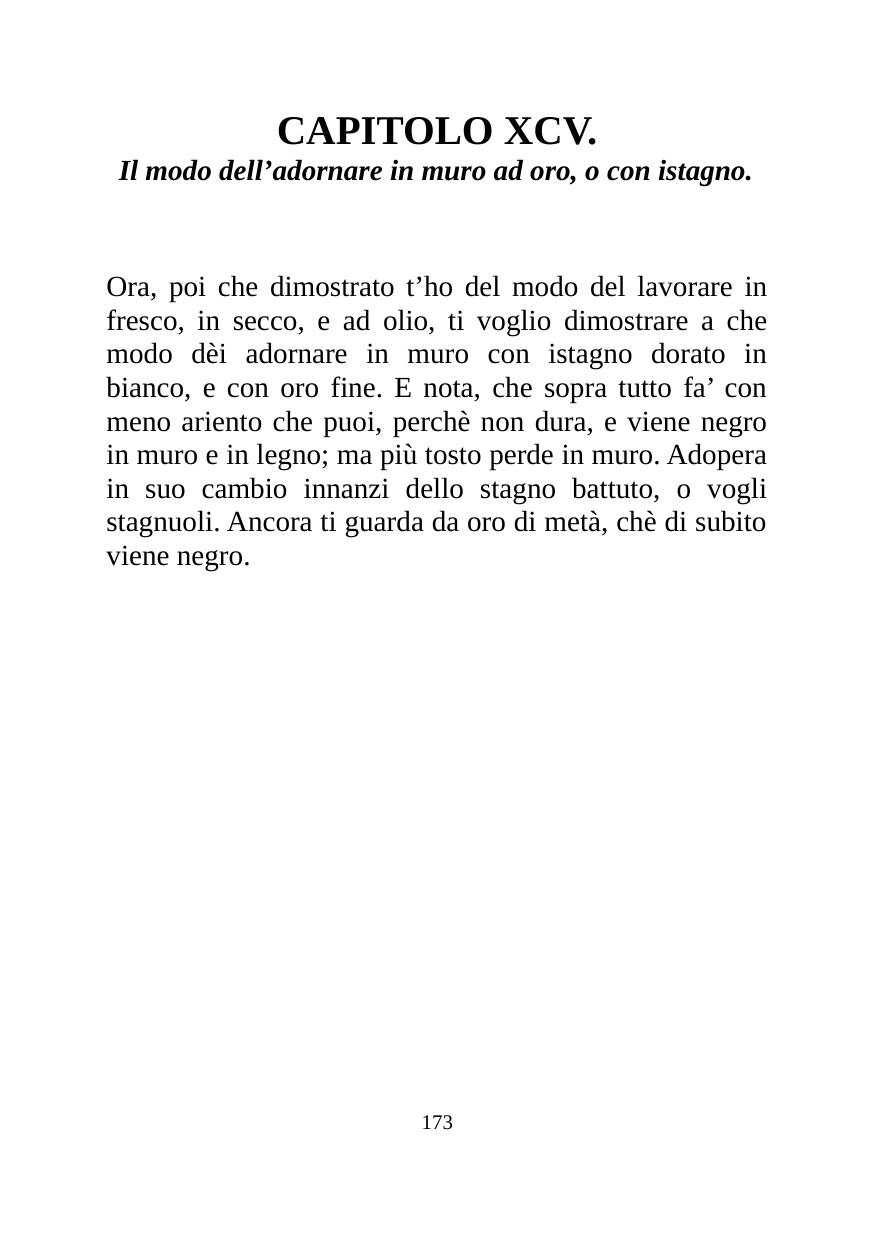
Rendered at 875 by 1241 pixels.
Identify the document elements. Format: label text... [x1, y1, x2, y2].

subtitle CAPITOLO XCV. Il modo dell’adornare in muro ad oro, o con istagno. [106, 106, 768, 187]
text Ora, poi che dimostrato t’ho del modo del lavorare in fresco, in secco, e ad olio, ti voglio dimostrare a che modo dèi adornare in muro con istagno dorato in bianco, e con oro fine. E nota, che sopra tutto fa’ con meno ariento che puoi, perchè non dura, e viene negro in muro e in legno; ma più tosto perde in muro. Adopera in suo cambio innanzi dello stagno battuto, o vogli stagnuoli. Ancora ti guarda da oro di metà, chè di subito viene negro. [106, 269, 768, 571]
